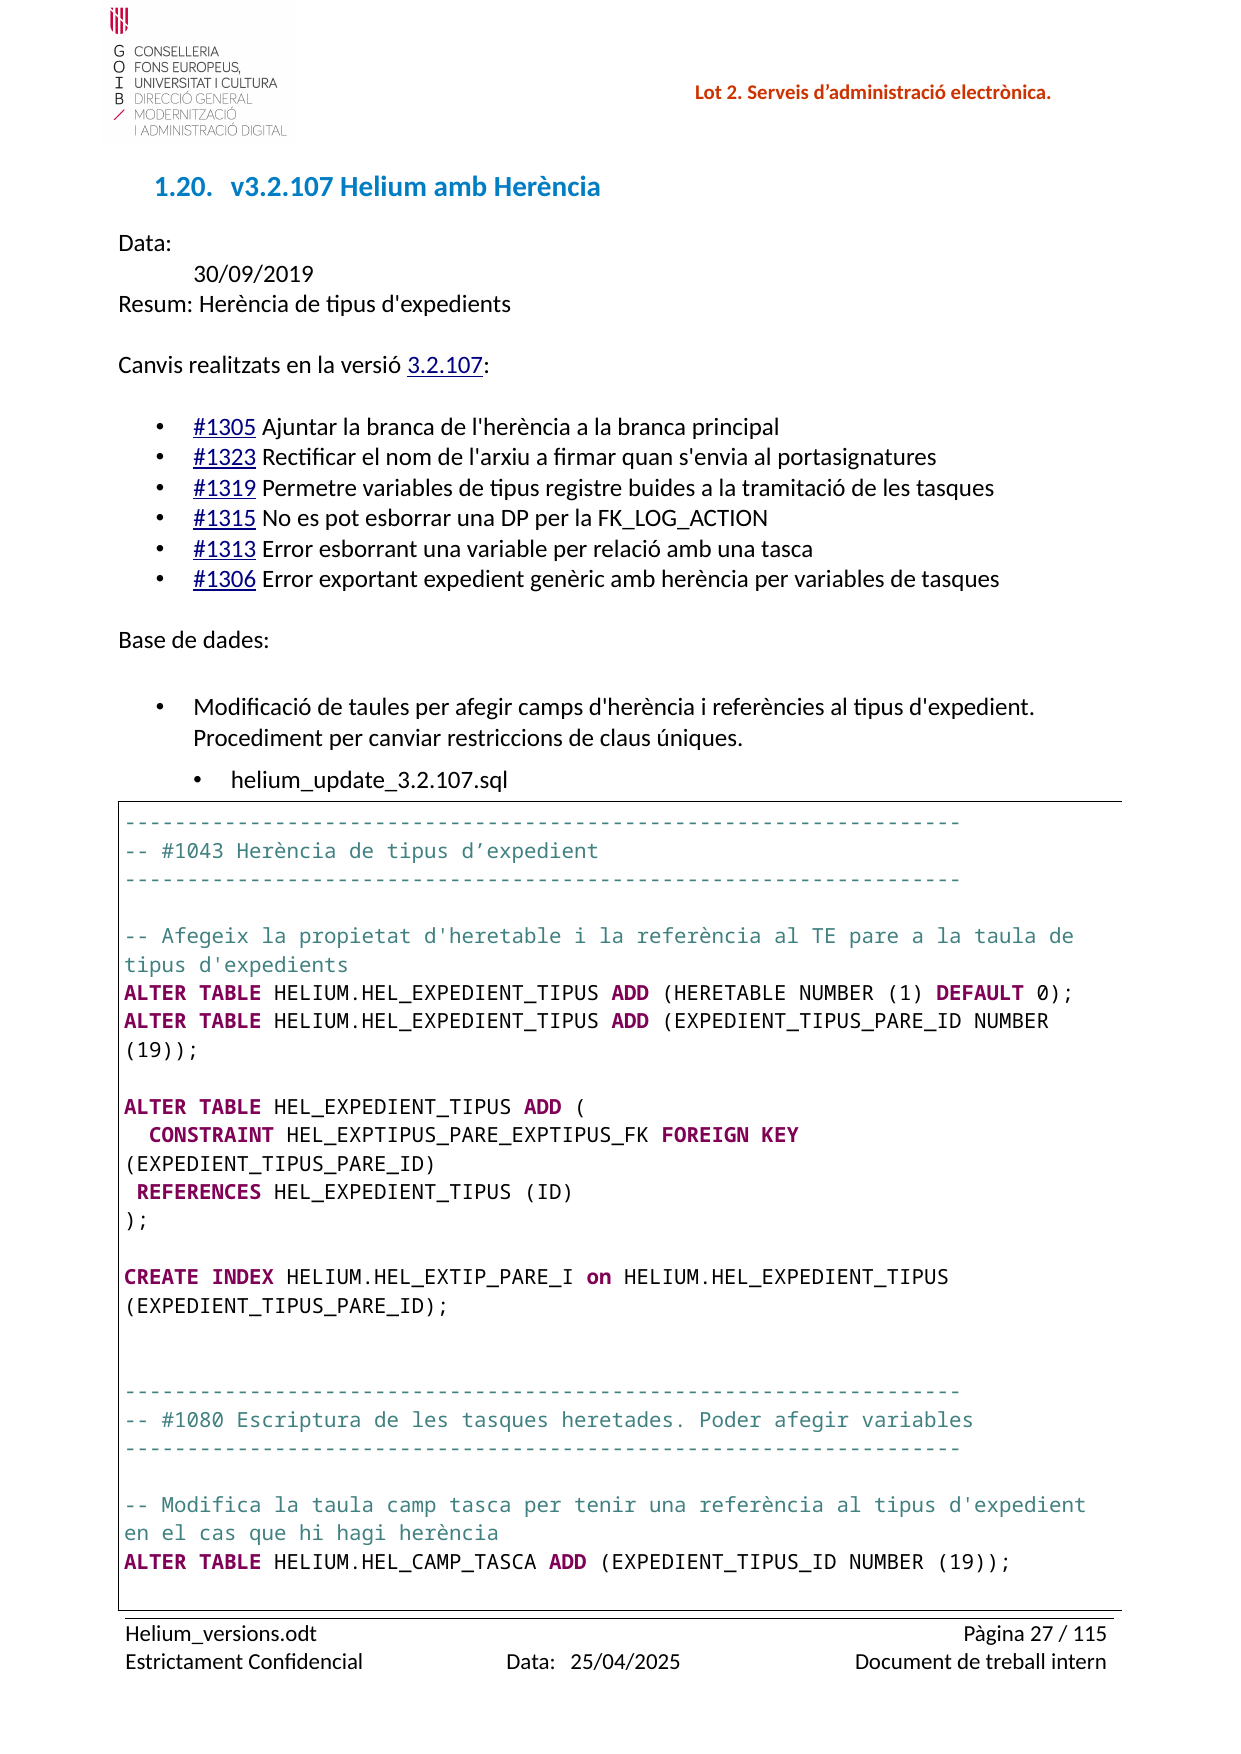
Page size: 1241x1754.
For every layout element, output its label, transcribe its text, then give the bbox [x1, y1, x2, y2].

text Resum: Herència de tipus d'expedients [118, 289, 1122, 319]
list #1305 Ajuntar la branca de l'herència a la branca principal [156, 411, 1122, 441]
table_header ------------------------------------------------------------------- -- #1043 Herència de tipus d’expedient ------------------------------------------------------------------- -- Afegeix la propietat d'heretable i la referència al TE pare a la taula de tipus d'expedients ALTER TABLE HELIUM.HEL_EXPEDIENT_TIPUS ADD (HERETABLE NUMBER (1) DEFAULT 0); ALTER TABLE HELIUM.HEL_EXPEDIENT_TIPUS ADD (EXPEDIENT_TIPUS_PARE_ID NUMBER (19)); ALTER TABLE HEL_EXPEDIENT_TIPUS ADD ( CONSTRAINT HEL_EXPTIPUS_PARE_EXPTIPUS_FK FOREIGN KEY (EXPEDIENT_TIPUS_PARE_ID) REFERENCES HEL_EXPEDIENT_TIPUS (ID) ); CREATE INDEX HELIUM.HEL_EXTIP_PARE_I on HELIUM.HEL_EXPEDIENT_TIPUS (EXPEDIENT_TIPUS_PARE_ID); ------------------------------------------------------------------- -- #1080 Escriptura de les tasques heretades. Poder afegir variables ------------------------------------------------------------------- -- Modifica la taula camp tasca per tenir una referència al tipus d'expedient en el cas que hi hagi herència ALTER TABLE HELIUM.HEL_CAMP_TASCA ADD (EXPEDIENT_TIPUS_ID NUMBER (19)); [119, 802, 1122, 1609]
text 30/09/2019 [118, 258, 1122, 289]
list #1315 No es pot esborrar una DP per la FK_LOG_ACTION [156, 502, 1122, 533]
subtitle v3.2.107 Helium amb Herència [153, 168, 1122, 204]
list helium_update_3.2.107.sql [193, 764, 1122, 795]
picture [100, 0, 297, 144]
list #1306 Error exportant expedient genèric amb herència per variables de tasques [156, 563, 1122, 594]
list #1319 Permetre variables de tipus registre buides a la tramitació de les tasques [156, 472, 1122, 502]
list Modificació de taules per afegir camps d'herència i referències al tipus d'expedient. Procediment per canviar restriccions de claus úniques. [156, 691, 1122, 752]
text Canvis realitzats en la versió 3.2.107: [118, 350, 1122, 380]
list #1313 Error esborrant una variable per relació amb una tasca [156, 533, 1122, 563]
text Base de dades: [118, 624, 1122, 655]
text Data: [118, 228, 1122, 258]
list #1323 Rectificar el nom de l'arxiu a firmar quan s'envia al portasignatures [156, 441, 1122, 472]
